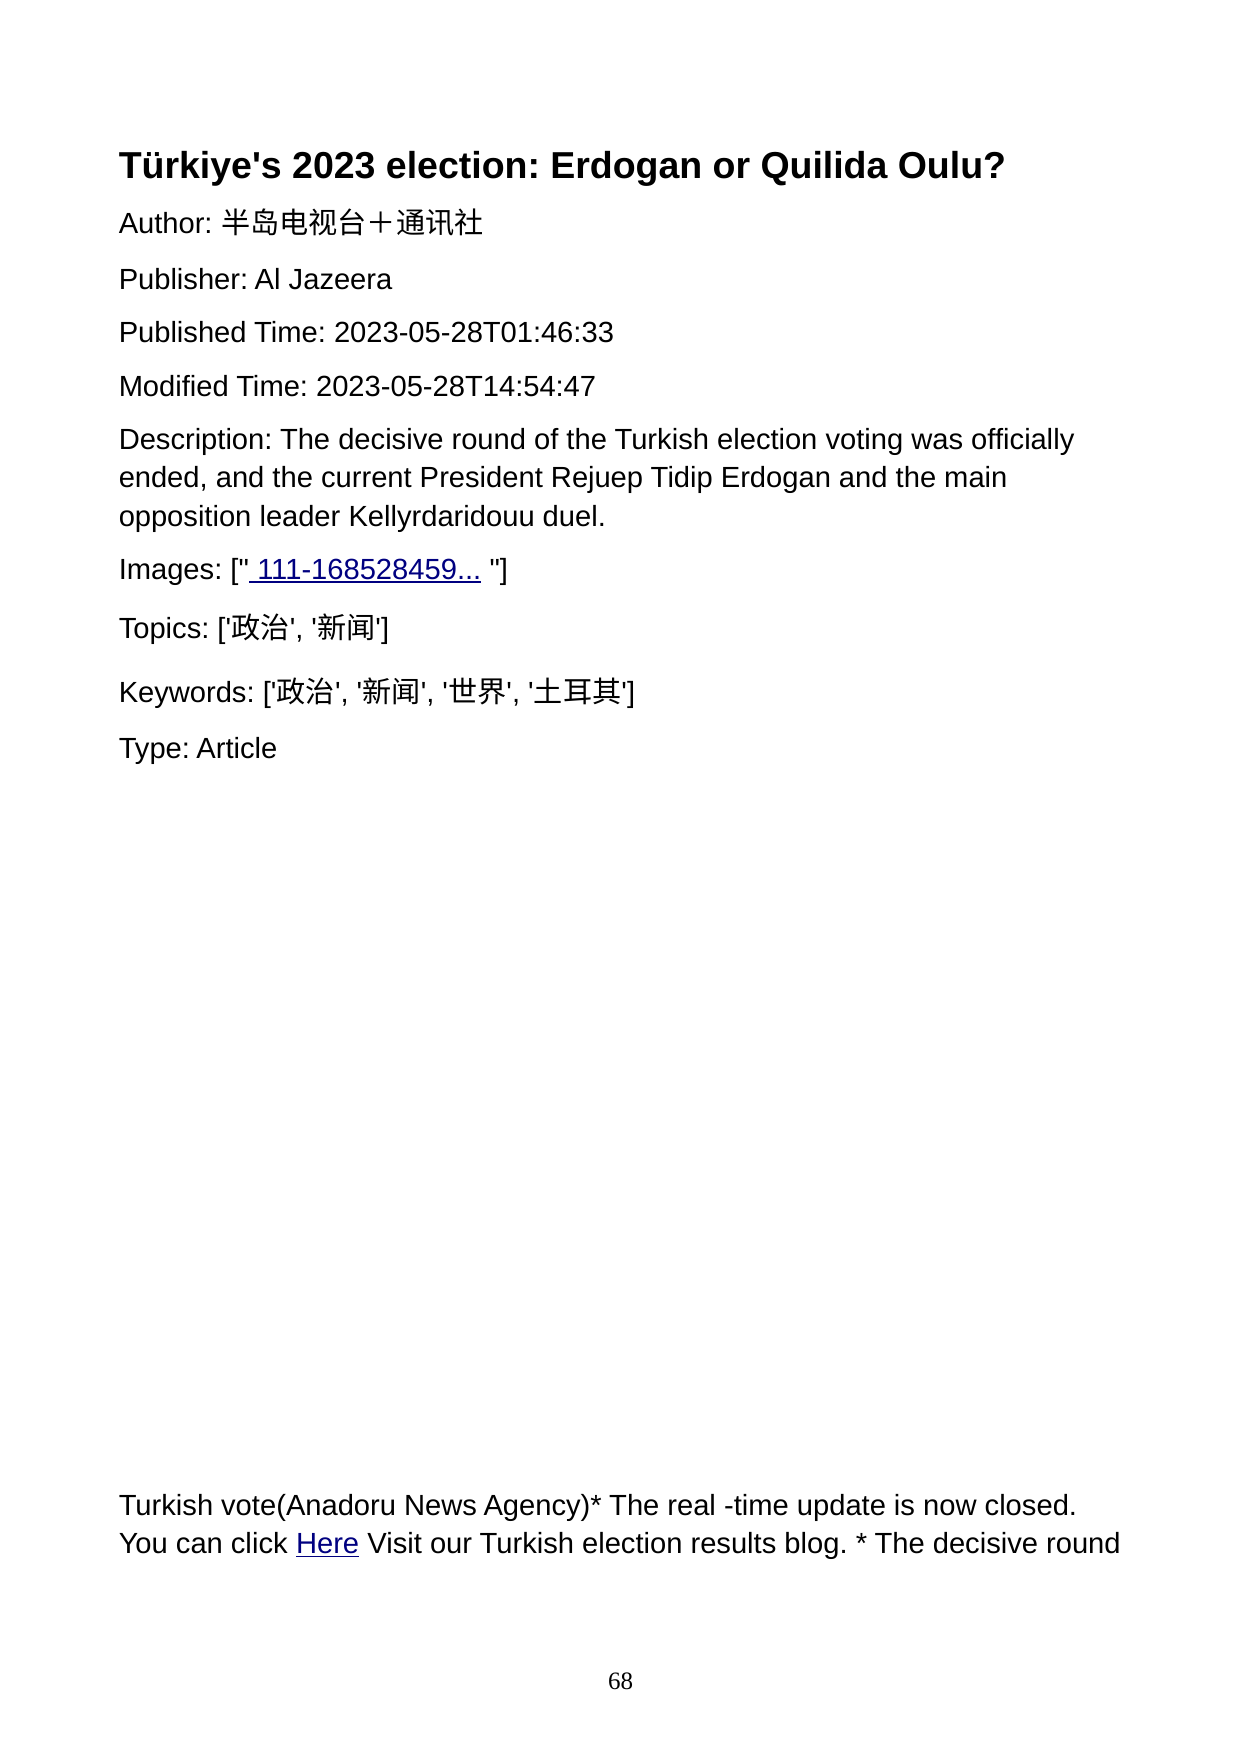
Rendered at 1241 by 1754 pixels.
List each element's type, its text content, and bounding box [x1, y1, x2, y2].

subtitle Türkiye's 2023 election: Erdogan or Quilida Oulu? [118, 143, 1122, 187]
text Turkish vote(Anadoru News Agency)* The real -time update is now closed. You can click Here Visit our Turkish election results blog. * The decisive round [118, 784, 1122, 1560]
text Topics: ['政治', '新闻'] [118, 605, 1122, 647]
text Type: Article [118, 731, 1122, 765]
text Published Time: 2023-05-28T01:46:33 [118, 315, 1122, 349]
text Modified Time: 2023-05-28T14:54:47 [118, 368, 1122, 402]
text Images: [" 111-168528459... "] [118, 552, 1122, 585]
text Description: The decisive round of the Turkish election voting was officially ended, and the current President Rejuep Tidip Erdogan and the main opposition leader Kellyrdaridouu duel. [118, 422, 1122, 532]
text Author: 半岛电视台＋通讯社 [118, 199, 1122, 241]
text Publisher: Al Jazeera [118, 262, 1122, 296]
text Keywords: ['政治', '新闻', '世界', '土耳其'] [118, 668, 1122, 710]
